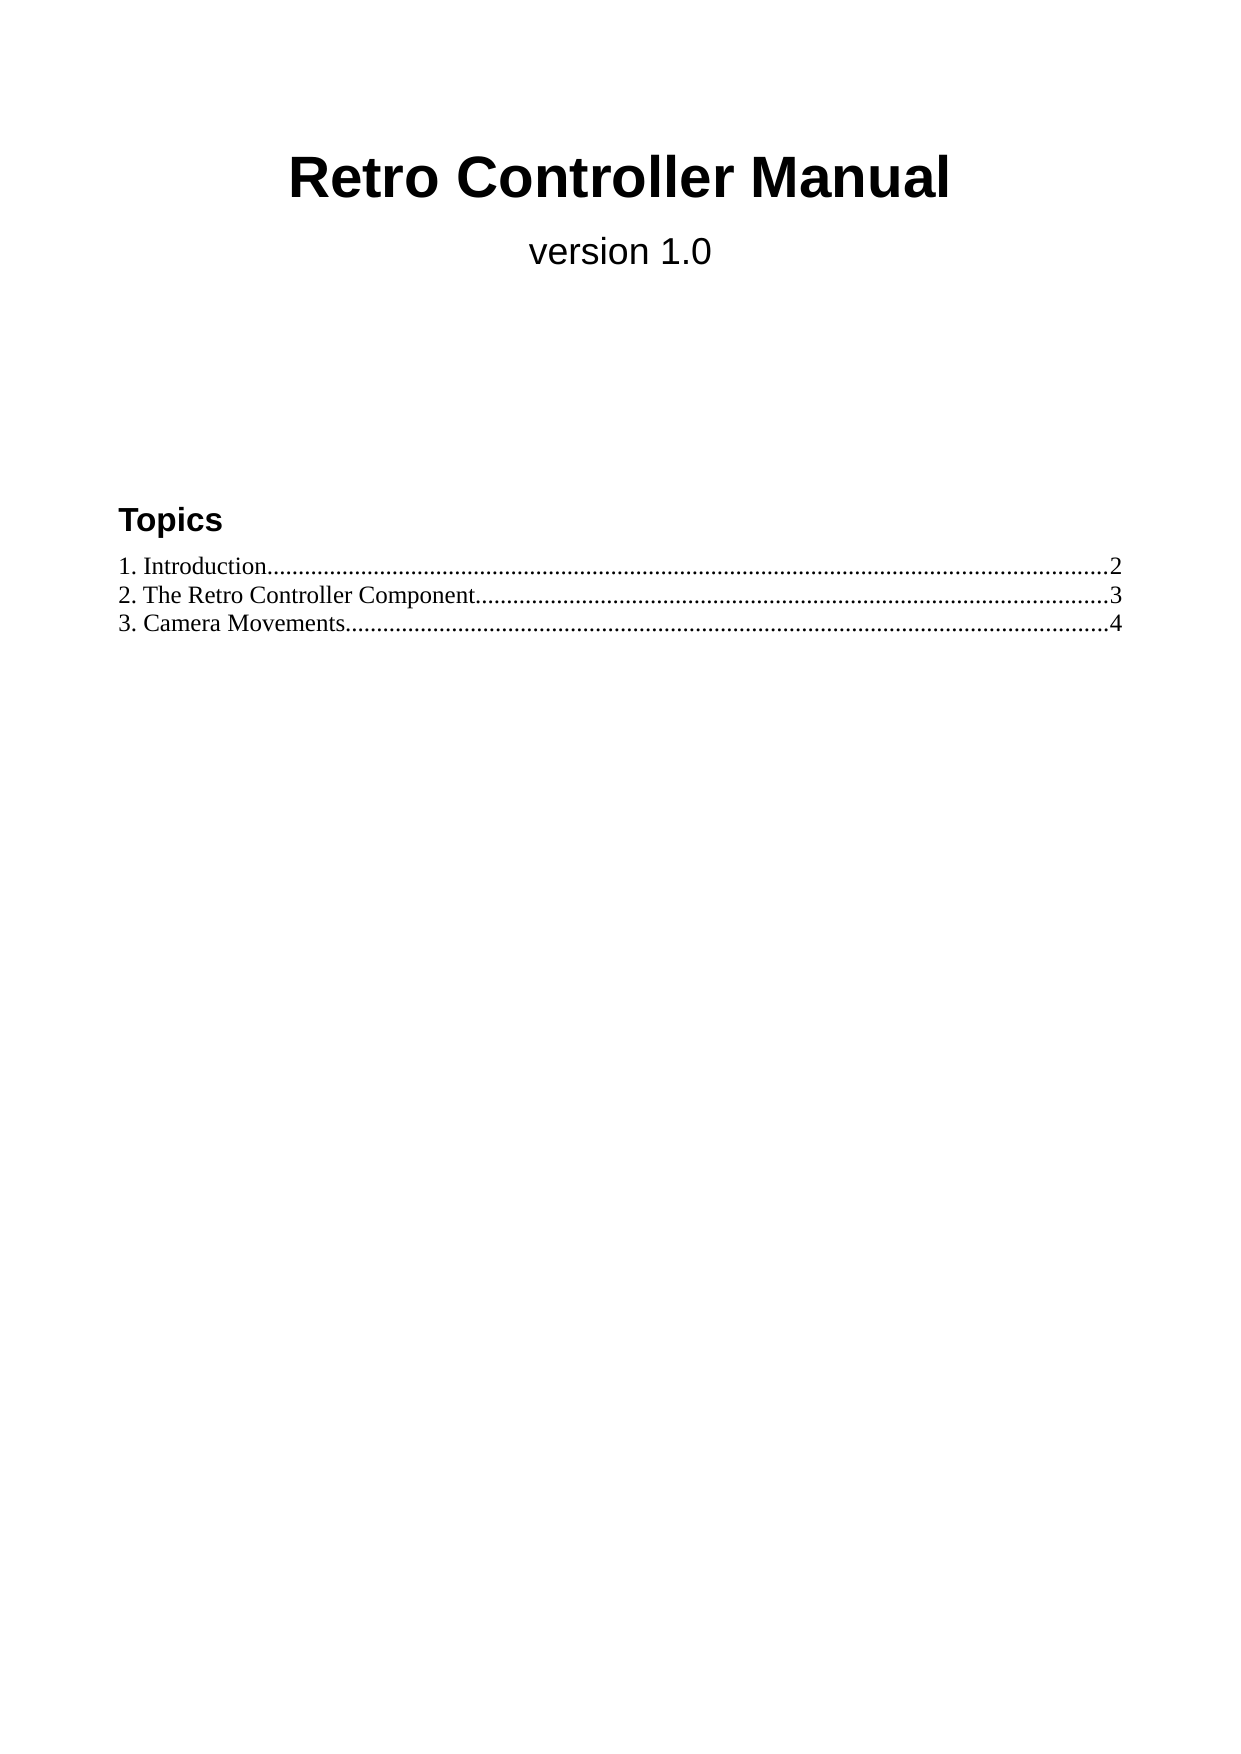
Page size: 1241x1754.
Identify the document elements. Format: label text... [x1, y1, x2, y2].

text 3. Camera Movements 4 [118, 608, 1122, 637]
text 2. The Retro Controller Component 3 [118, 580, 1122, 608]
text 1. Introduction 2 [118, 551, 1122, 580]
subtitle version 1.0 [118, 229, 1122, 272]
title Retro Controller Manual [118, 143, 1122, 210]
subtitle Topics [118, 500, 1122, 538]
